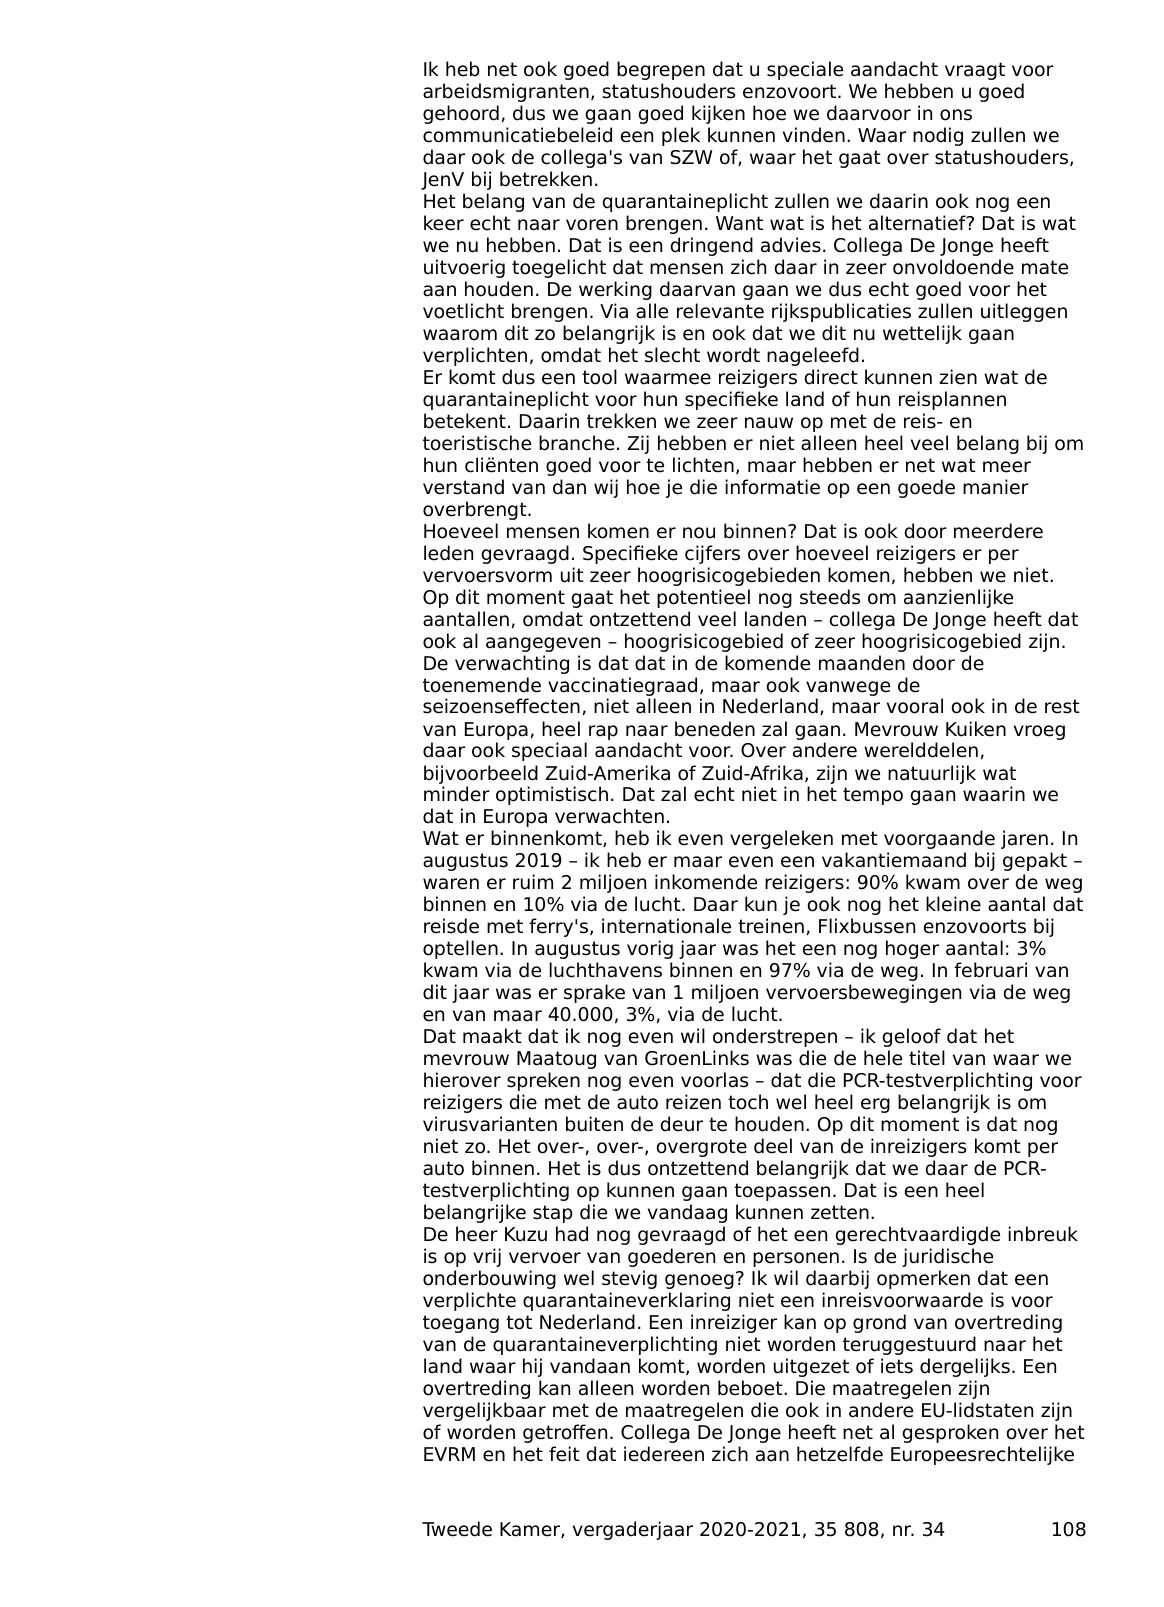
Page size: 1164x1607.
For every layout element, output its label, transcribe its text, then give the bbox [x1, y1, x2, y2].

text Het belang van de quarantaineplicht zullen we daarin ook nog een keer echt naar voren brengen. Want wat is het alternatief? Dat is wat we nu hebben. Dat is een dringend advies. Collega De Jonge heeft uitvoerig toegelicht dat mensen zich daar in zeer onvoldoende mate aan houden. De werking daarvan gaan we dus echt goed voor het voetlicht brengen. Via alle relevante rijkspublicaties zullen uitleggen waarom dit zo belangrijk is en ook dat we dit nu wettelijk gaan verplichten, omdat het slecht wordt nageleefd. [422, 191, 1087, 367]
text Er komt dus een tool waarmee reizigers direct kunnen zien wat de quarantaineplicht voor hun specifieke land of hun reisplannen betekent. Daarin trekken we zeer nauw op met de reis- en toeristische branche. Zij hebben er niet alleen heel veel belang bij om hun cliënten goed voor te lichten, maar hebben er net wat meer verstand van dan wij hoe je die informatie op een goede manier overbrengt. [422, 367, 1087, 521]
text Hoeveel mensen komen er nou binnen? Dat is ook door meerdere leden gevraagd. Specifieke cijfers over hoeveel reizigers er per vervoersvorm uit zeer hoogrisicogebieden komen, hebben we niet. Op dit moment gaat het potentieel nog steeds om aanzienlijke aantallen, omdat ontzettend veel landen – collega De Jonge heeft dat ook al aangegeven – hoogrisicogebied of zeer hoogrisicogebied zijn. De verwachting is dat dat in de komende maanden door de toenemende vaccinatiegraad, maar ook vanwege de seizoenseffecten, niet alleen in Nederland, maar vooral ook in de rest van Europa, heel rap naar beneden zal gaan. Mevrouw Kuiken vroeg daar ook speciaal aandacht voor. Over andere werelddelen, bijvoorbeeld Zuid-Amerika of Zuid-Afrika, zijn we natuurlijk wat minder optimistisch. Dat zal echt niet in het tempo gaan waarin we dat in Europa verwachten. [422, 521, 1087, 828]
text Ik heb net ook goed begrepen dat u speciale aandacht vraagt voor arbeidsmigranten, statushouders enzovoort. We hebben u goed gehoord, dus we gaan goed kijken hoe we daarvoor in ons communicatiebeleid een plek kunnen vinden. Waar nodig zullen we daar ook de collega's van SZW of, waar het gaat over statushouders, JenV bij betrekken. [422, 59, 1087, 191]
text Wat er binnenkomt, heb ik even vergeleken met voorgaande jaren. In augustus 2019 – ik heb er maar even een vakantiemaand bij gepakt – waren er ruim 2 miljoen inkomende reizigers: 90% kwam over de weg binnen en 10% via de lucht. Daar kun je ook nog het kleine aantal dat reisde met ferry's, internationale treinen, Flixbussen enzovoorts bij optellen. In augustus vorig jaar was het een nog hoger aantal: 3% kwam via de luchthavens binnen en 97% via de weg. In februari van dit jaar was er sprake van 1 miljoen vervoersbewegingen via de weg en van maar 40.000, 3%, via de lucht. [422, 828, 1087, 1026]
text Dat maakt dat ik nog even wil onderstrepen – ik geloof dat het mevrouw Maatoug van GroenLinks was die de hele titel van waar we hierover spreken nog even voorlas – dat die PCR-testverplichting voor reizigers die met de auto reizen toch wel heel erg belangrijk is om virusvarianten buiten de deur te houden. Op dit moment is dat nog niet zo. Het over-, over-, overgrote deel van de inreizigers komt per auto binnen. Het is dus ontzettend belangrijk dat we daar de PCR-testverplichting op kunnen gaan toepassen. Dat is een heel belangrijke stap die we vandaag kunnen zetten. [422, 1026, 1087, 1224]
text De heer Kuzu had nog gevraagd of het een gerechtvaardigde inbreuk is op vrij vervoer van goederen en personen. Is de juridische onderbouwing wel stevig genoeg? Ik wil daarbij opmerken dat een verplichte quarantaineverklaring niet een inreisvoorwaarde is voor toegang tot Nederland. Een inreiziger kan op grond van overtreding van de quarantaineverplichting niet worden teruggestuurd naar het land waar hij vandaan komt, worden uitgezet of iets dergelijks. Een overtreding kan alleen worden beboet. Die maatregelen zijn vergelijkbaar met de maatregelen die ook in andere EU-lidstaten zijn of worden getroffen. Collega De Jonge heeft net al gesproken over het EVRM en het feit dat iedereen zich aan hetzelfde Europeesrechtelijke [422, 1224, 1087, 1466]
